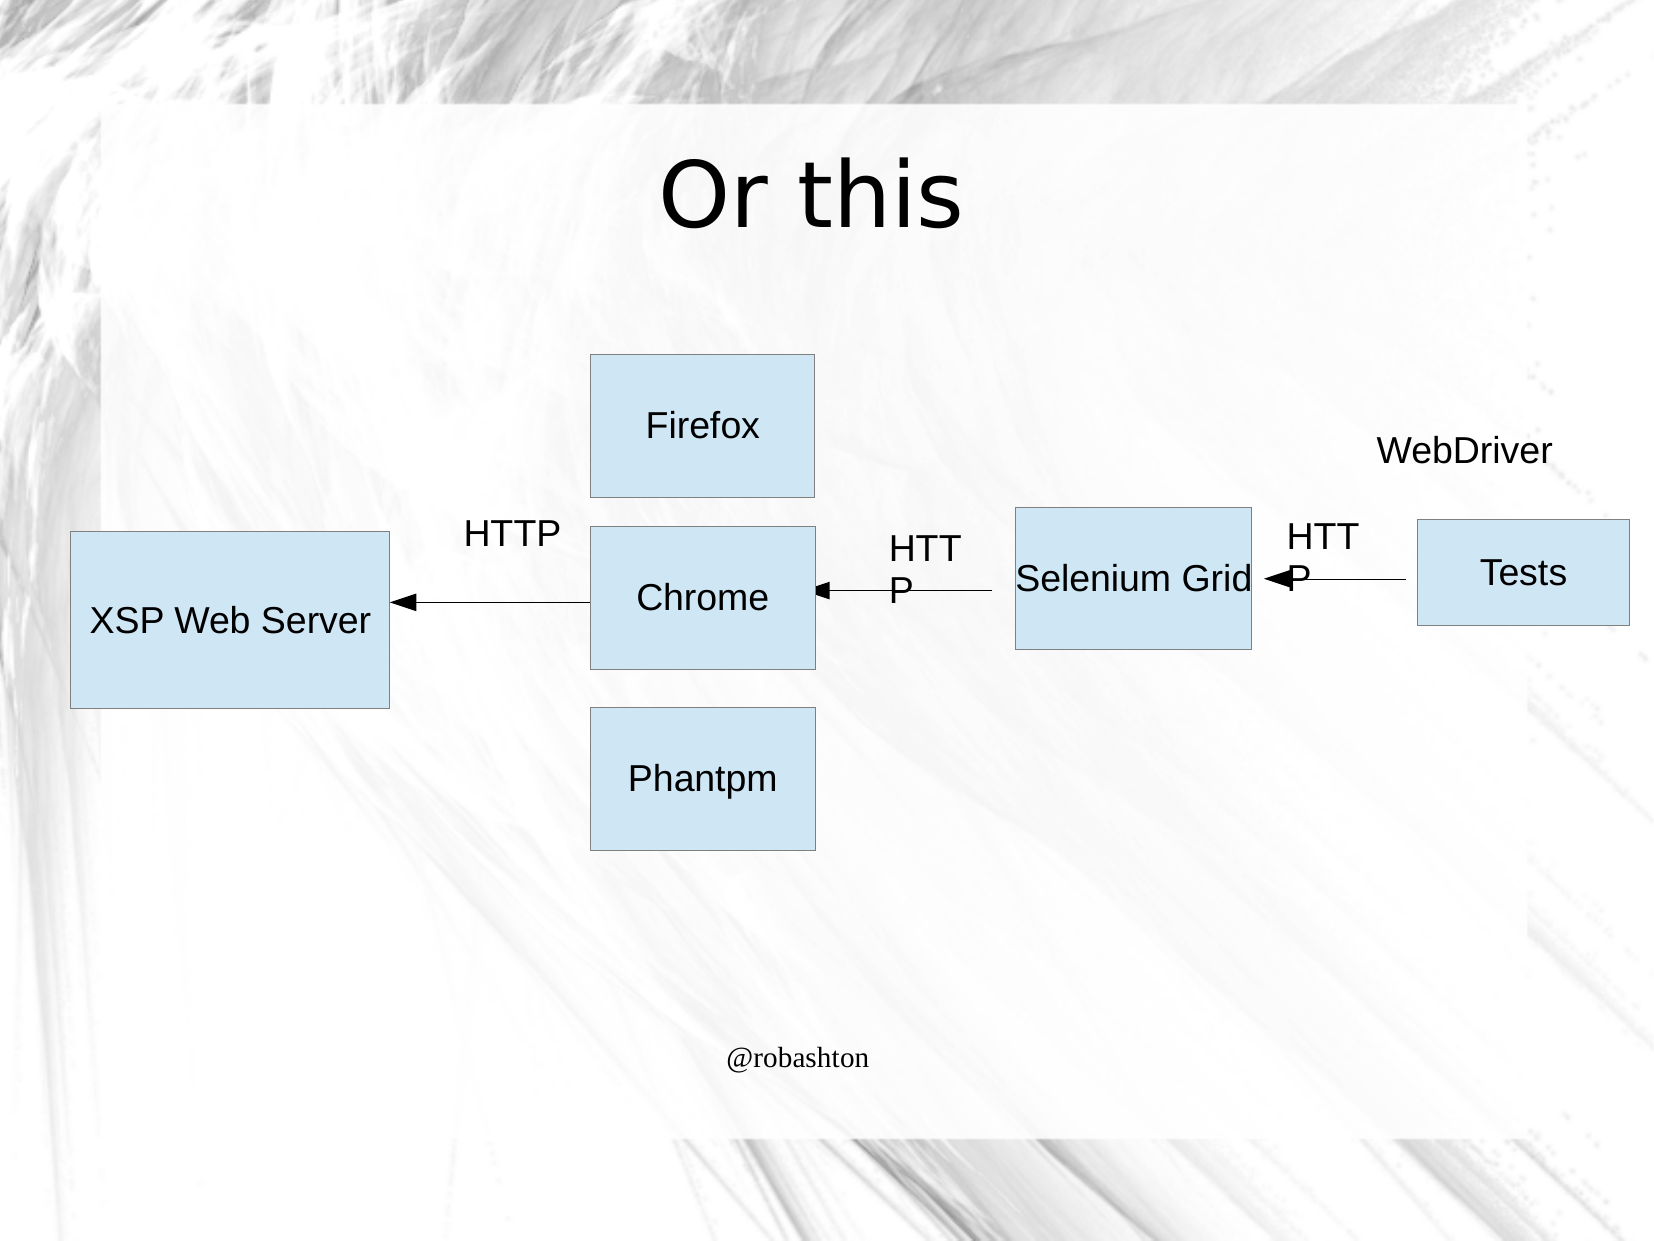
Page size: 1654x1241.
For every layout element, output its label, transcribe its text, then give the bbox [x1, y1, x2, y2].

text_box WebDriver [1361, 422, 1536, 485]
text_box XSP Web Server [70, 531, 390, 709]
picture [0, 0, 1654, 1241]
text_box HTTP [448, 505, 559, 567]
text_box Chrome [590, 526, 816, 670]
text_box Selenium Grid [1015, 507, 1252, 650]
text_box HTTP [1271, 507, 1382, 570]
text_box HTTP [874, 519, 984, 582]
text_box Firefox [590, 354, 815, 498]
title Or this [118, 112, 1506, 281]
text_box Tests [1417, 519, 1630, 626]
text_box Phantpm [590, 707, 816, 851]
